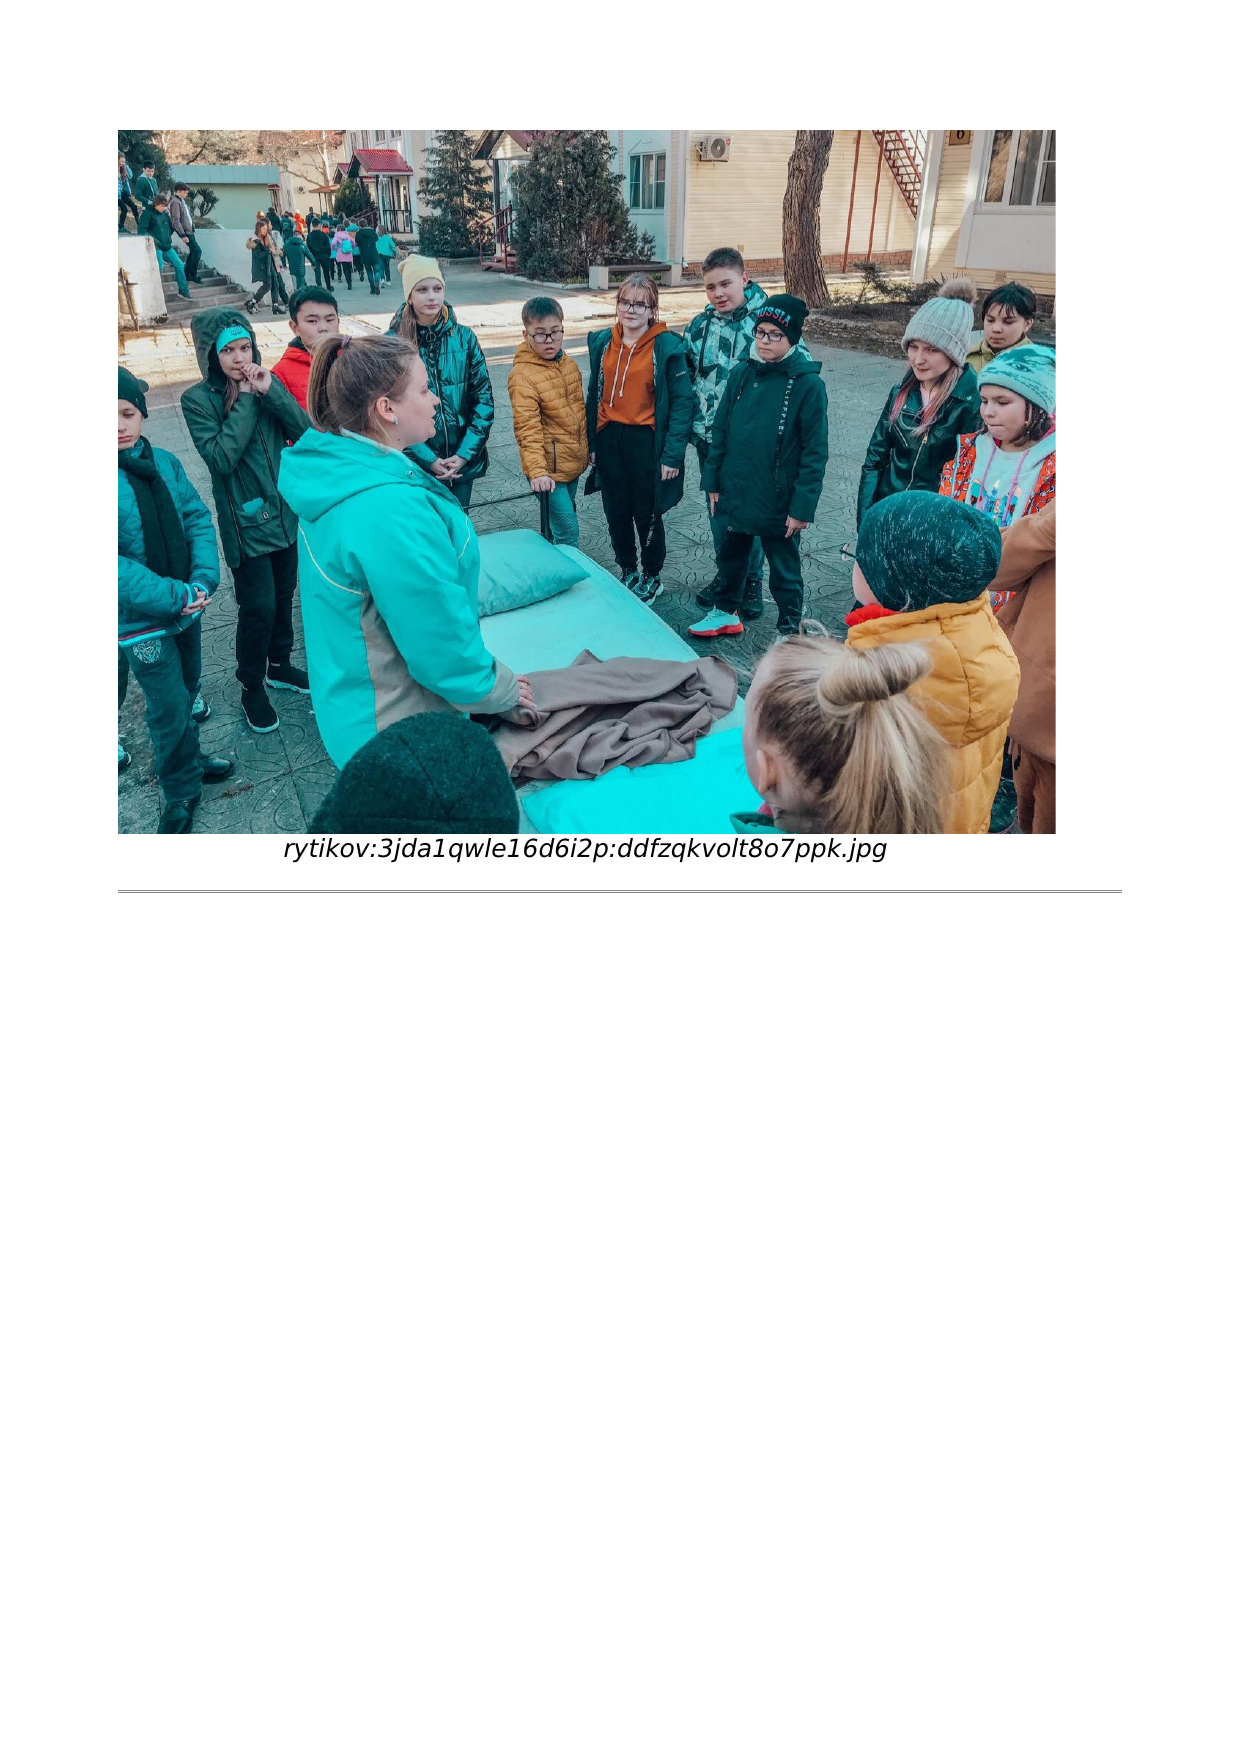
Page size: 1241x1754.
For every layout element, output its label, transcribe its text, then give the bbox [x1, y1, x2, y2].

text rytikov:3jda1qwle16d6i2p:ddfzqkvolt8o7ppk.jpg [118, 834, 1056, 863]
picture [118, 613, 123, 621]
picture [118, 130, 1056, 834]
picture [131, 612, 139, 619]
